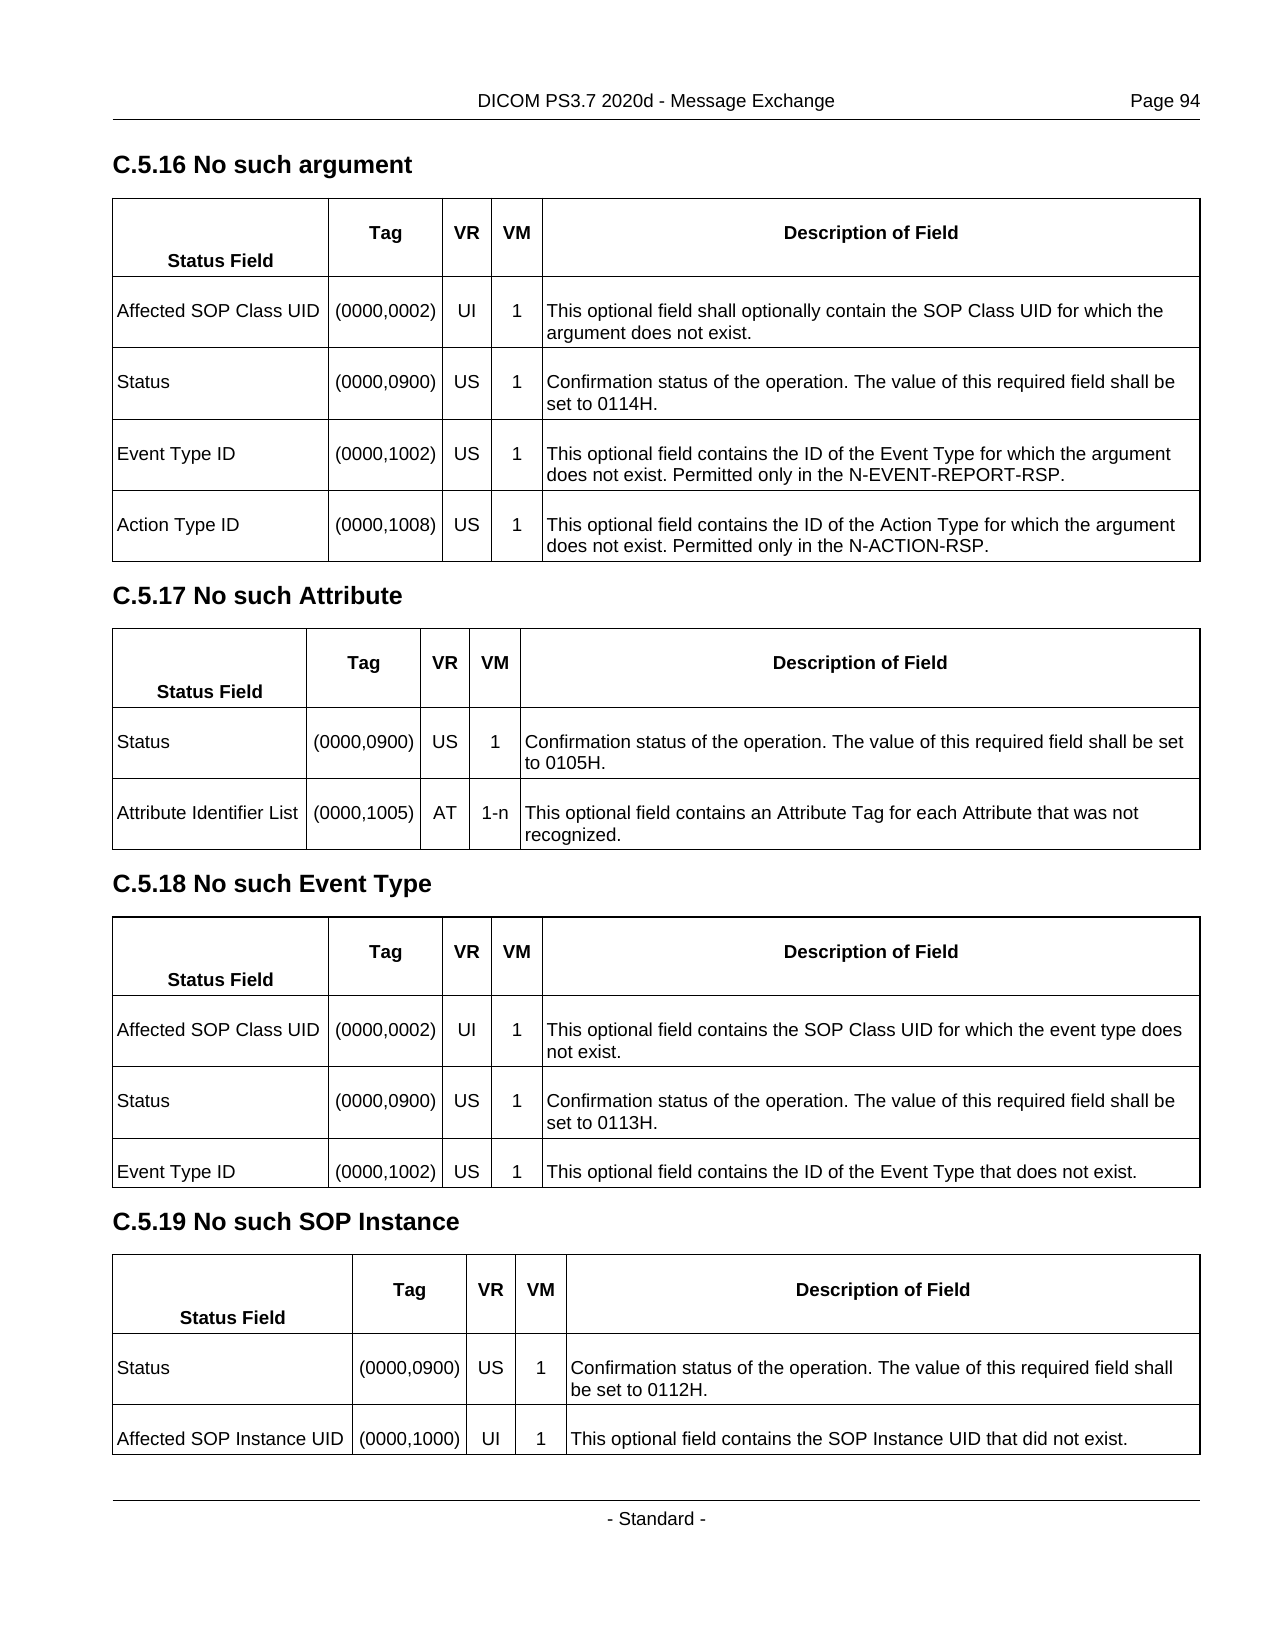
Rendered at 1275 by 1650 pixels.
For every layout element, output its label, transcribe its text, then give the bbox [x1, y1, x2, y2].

table_cell (0000,0900) [329, 348, 442, 418]
table_cell (0000,0900) [353, 1334, 466, 1404]
table_header Tag [353, 1255, 466, 1333]
table_cell Attribute Identifier List [113, 779, 306, 849]
table_cell US [443, 348, 491, 418]
table_header Tag [329, 199, 442, 276]
table_cell 1 [492, 1139, 542, 1187]
table_cell Affected SOP Class UID [113, 996, 328, 1066]
table_header VM [516, 1255, 566, 1333]
table_cell (0000,1002) [329, 1139, 442, 1187]
table_header VR [443, 918, 491, 995]
table_header Status Field [113, 629, 306, 707]
text C.5.19 No such SOP Instance [112, 1207, 1200, 1236]
table_cell US [443, 1139, 491, 1187]
table_header Status Field [113, 918, 328, 995]
table_cell Status [113, 348, 328, 418]
table_cell 1 [492, 277, 542, 347]
table_cell This optional field shall optionally contain the SOP Class UID for which the argument does not exist. [543, 277, 1199, 347]
table_cell 1 [492, 1067, 542, 1137]
table_cell 1 [470, 708, 520, 778]
table_cell (0000,0900) [329, 1067, 442, 1137]
table_cell Affected SOP Class UID [113, 277, 328, 347]
table_cell Status [113, 1067, 328, 1137]
table_header Description of Field [521, 629, 1199, 707]
table_cell This optional field contains the ID of the Action Type for which the argument does not exist. Permitted only in the N-ACTION-RSP. [543, 491, 1199, 561]
table_header Description of Field [543, 918, 1199, 995]
table_cell US [443, 1067, 491, 1137]
text C.5.18 No such Event Type [112, 869, 1200, 898]
table_header VM [492, 199, 542, 276]
table_cell UI [467, 1405, 515, 1454]
table_cell 1-n [470, 779, 520, 849]
table_cell This optional field contains the ID of the Event Type for which the argument does not exist. Permitted only in the N-EVENT-REPORT-RSP. [543, 420, 1199, 490]
table_cell 1 [492, 996, 542, 1066]
table_cell 1 [516, 1405, 566, 1454]
table_cell This optional field contains the SOP Class UID for which the event type does not exist. [543, 996, 1199, 1066]
table_cell Status [113, 708, 306, 778]
table_cell US [443, 420, 491, 490]
table_header VM [470, 629, 520, 707]
table_cell Confirmation status of the operation. The value of this required field shall be set to 0113H. [543, 1067, 1199, 1137]
text C.5.17 No such Attribute [112, 581, 1200, 609]
table_cell (0000,0900) [307, 708, 420, 778]
table_header Status Field [113, 199, 328, 276]
table_header Description of Field [567, 1255, 1199, 1333]
table_cell US [467, 1334, 515, 1404]
table_header VR [467, 1255, 515, 1333]
table_cell 1 [492, 420, 542, 490]
table_cell (0000,1005) [307, 779, 420, 849]
table_cell (0000,1000) [353, 1405, 466, 1454]
table_header Tag [329, 918, 442, 995]
table_cell US [421, 708, 469, 778]
table_cell (0000,0002) [329, 996, 442, 1066]
table_cell This optional field contains an Attribute Tag for each Attribute that was not recognized. [521, 779, 1199, 849]
table_header VR [443, 199, 491, 276]
table_cell Event Type ID [113, 1139, 328, 1187]
table_header Status Field [113, 1255, 352, 1333]
table_cell Confirmation status of the operation. The value of this required field shall be set to 0112H. [567, 1334, 1199, 1404]
table_cell UI [443, 996, 491, 1066]
table_cell (0000,0002) [329, 277, 442, 347]
text C.5.16 No such argument [112, 150, 1200, 179]
table_cell UI [443, 277, 491, 347]
table_cell Action Type ID [113, 491, 328, 561]
table_cell (0000,1008) [329, 491, 442, 561]
table_cell 1 [492, 348, 542, 418]
table_cell Confirmation status of the operation. The value of this required field shall be set to 0105H. [521, 708, 1199, 778]
table_cell Event Type ID [113, 420, 328, 490]
table_cell (0000,1002) [329, 420, 442, 490]
table_cell US [443, 491, 491, 561]
table_header Description of Field [543, 199, 1199, 276]
table_cell 1 [516, 1334, 566, 1404]
table_header VM [492, 918, 542, 995]
table_cell Status [113, 1334, 352, 1404]
table_cell Confirmation status of the operation. The value of this required field shall be set to 0114H. [543, 348, 1199, 418]
table_header VR [421, 629, 469, 707]
table_cell This optional field contains the SOP Instance UID that did not exist. [567, 1405, 1199, 1454]
table_cell AT [421, 779, 469, 849]
table_cell This optional field contains the ID of the Event Type that does not exist. [543, 1139, 1199, 1187]
table_cell Affected SOP Instance UID [113, 1405, 352, 1454]
table_cell 1 [492, 491, 542, 561]
table_header Tag [307, 629, 420, 707]
